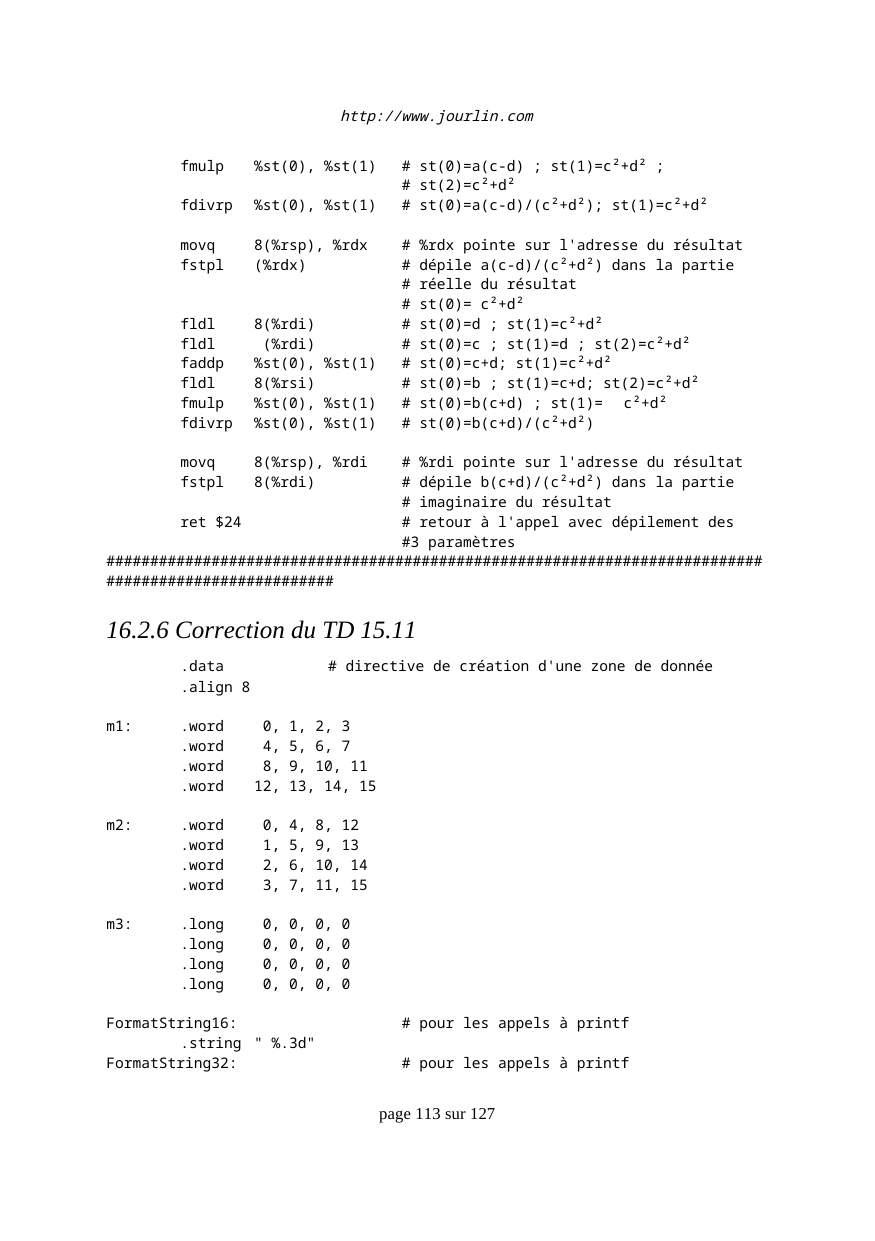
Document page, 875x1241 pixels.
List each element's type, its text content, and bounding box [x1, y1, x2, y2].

text movq 8(%rsp), %rdx # %rdx pointe sur l'adresse du résultat [106, 235, 768, 254]
text fldl 8(%rdi) # st(0)=d ; st(1)=c²+d² [106, 314, 768, 334]
text .word 12, 13, 14, 15 [106, 776, 768, 795]
text .word 2, 6, 10, 14 [106, 855, 768, 874]
text FormatString16: # pour les appels à printf [106, 1013, 768, 1033]
text .long 0, 0, 0, 0 [106, 973, 768, 993]
text fstpl 8(%rdi) # dépile b(c+d)/(c²+d²) dans la partie [106, 472, 768, 492]
text movq 8(%rsp), %rdi # %rdi pointe sur l'adresse du résultat [106, 452, 768, 472]
text fmulp %st(0), %st(1) # st(0)=a(c-d) ; st(1)=c²+d² ; [106, 156, 768, 175]
text .long 0, 0, 0, 0 [106, 954, 768, 973]
text ret $24 # retour à l'appel avec dépilement des [106, 512, 768, 532]
subtitle 16.2.6 Correction du TD 15.11 [106, 616, 768, 644]
text fdivrp %st(0), %st(1) # st(0)=a(c-d)/(c²+d²); st(1)=c²+d² [106, 195, 768, 215]
text # st(0)= c²+d² [106, 294, 768, 314]
text fldl 8(%rsi) # st(0)=b ; st(1)=c+d; st(2)=c²+d² [106, 373, 768, 393]
text .data # directive de création d'une zone de donnée [106, 656, 768, 677]
text .word 3, 7, 11, 15 [106, 874, 768, 894]
text m2: .word 0, 4, 8, 12 [106, 815, 768, 835]
text fmulp %st(0), %st(1) # st(0)=b(c+d) ; st(1)= c²+d² [106, 393, 768, 413]
text m3: .long 0, 0, 0, 0 [106, 914, 768, 934]
text .string " %.3d" [106, 1033, 768, 1053]
text # imaginaire du résultat [106, 492, 768, 512]
text .long 0, 0, 0, 0 [106, 934, 768, 954]
text # réelle du résultat [106, 274, 768, 294]
text .word 8, 9, 10, 11 [106, 756, 768, 776]
text #3 paramètres [106, 532, 768, 551]
text fdivrp %st(0), %st(1) # st(0)=b(c+d)/(c²+d²) [106, 413, 768, 433]
text m1: .word 0, 1, 2, 3 [106, 716, 768, 736]
text fldl (%rdi) # st(0)=c ; st(1)=d ; st(2)=c²+d² [106, 334, 768, 353]
text FormatString32: # pour les appels à printf [106, 1053, 768, 1072]
text .align 8 [106, 677, 768, 696]
text # st(2)=c²+d² [106, 175, 768, 195]
text ##################################################################################################### [106, 551, 768, 591]
text fstpl (%rdx) # dépile a(c-d)/(c²+d²) dans la partie [106, 254, 768, 274]
text faddp %st(0), %st(1) # st(0)=c+d; st(1)=c²+d² [106, 353, 768, 373]
text .word 4, 5, 6, 7 [106, 736, 768, 756]
text .word 1, 5, 9, 13 [106, 835, 768, 855]
